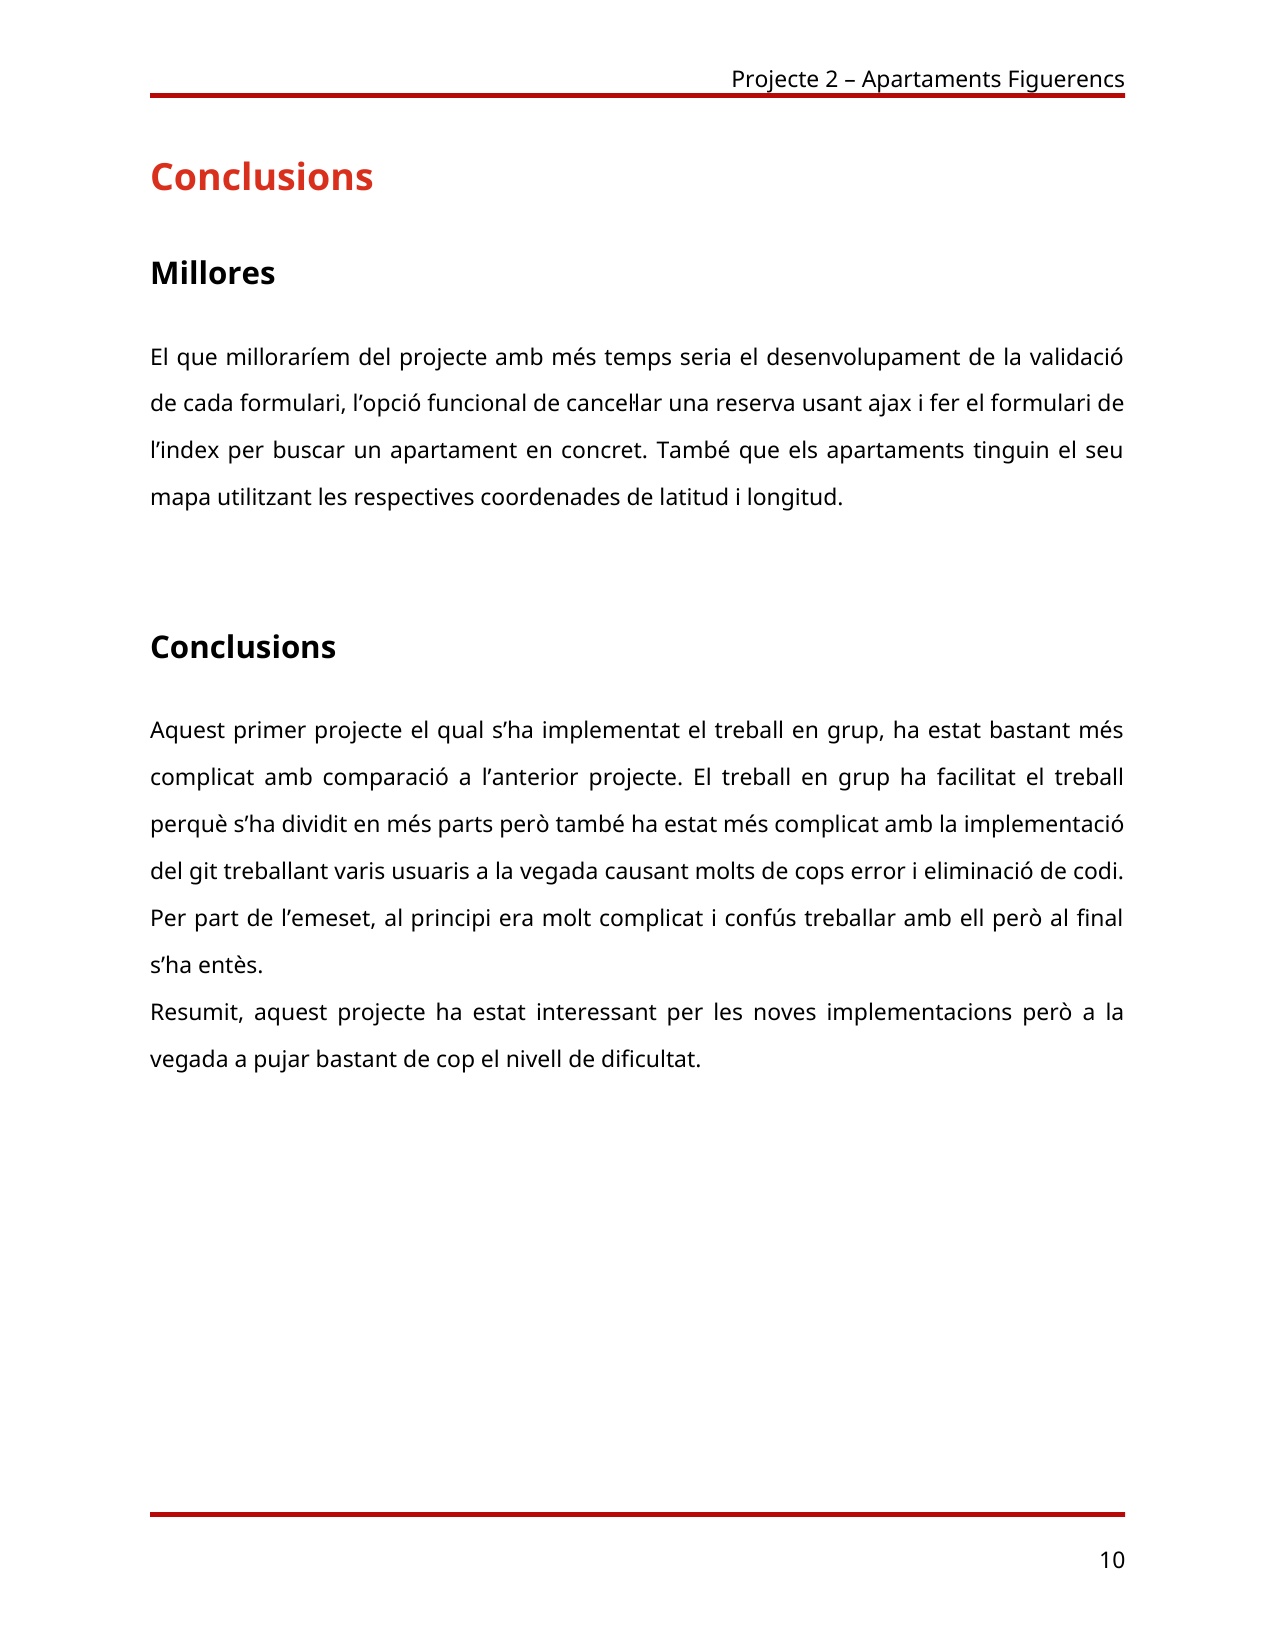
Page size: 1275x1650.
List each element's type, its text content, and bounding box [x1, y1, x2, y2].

picture [150, 93, 1125, 98]
subtitle Conclusions [150, 625, 939, 667]
text El que milloraríem del projecte amb més temps seria el desenvolupament de la validació de cada formulari, l’opció funcional de cancel·lar una reserva usant ajax i fer el formulari de l’index per buscar un apartament en concret. També que els apartaments tinguin el seu mapa utilitzant les respectives coordenades de latitud i longitud. [150, 341, 1125, 512]
text Aquest primer projecte el qual s’ha implementat el treball en grup, ha estat bastant més complicat amb comparació a l’anterior projecte. El treball en grup ha facilitat el treball perquè s’ha dividit en més parts però també ha estat més complicat amb la implementació del git treballant varis usuaris a la vegada causant molts de cops error i eliminació de codi. Per part de l’emeset, al principi era molt complicat i confús treballar amb ell però al final s’ha entès. [150, 714, 1125, 980]
text Resumit, aquest projecte ha estat interessant per les noves implementacions però a la vegada a pujar bastant de cop el nivell de dificultat. [150, 996, 1125, 1074]
subtitle Conclusions [150, 150, 1125, 201]
subtitle Millores [150, 251, 939, 294]
picture [150, 1512, 1125, 1517]
